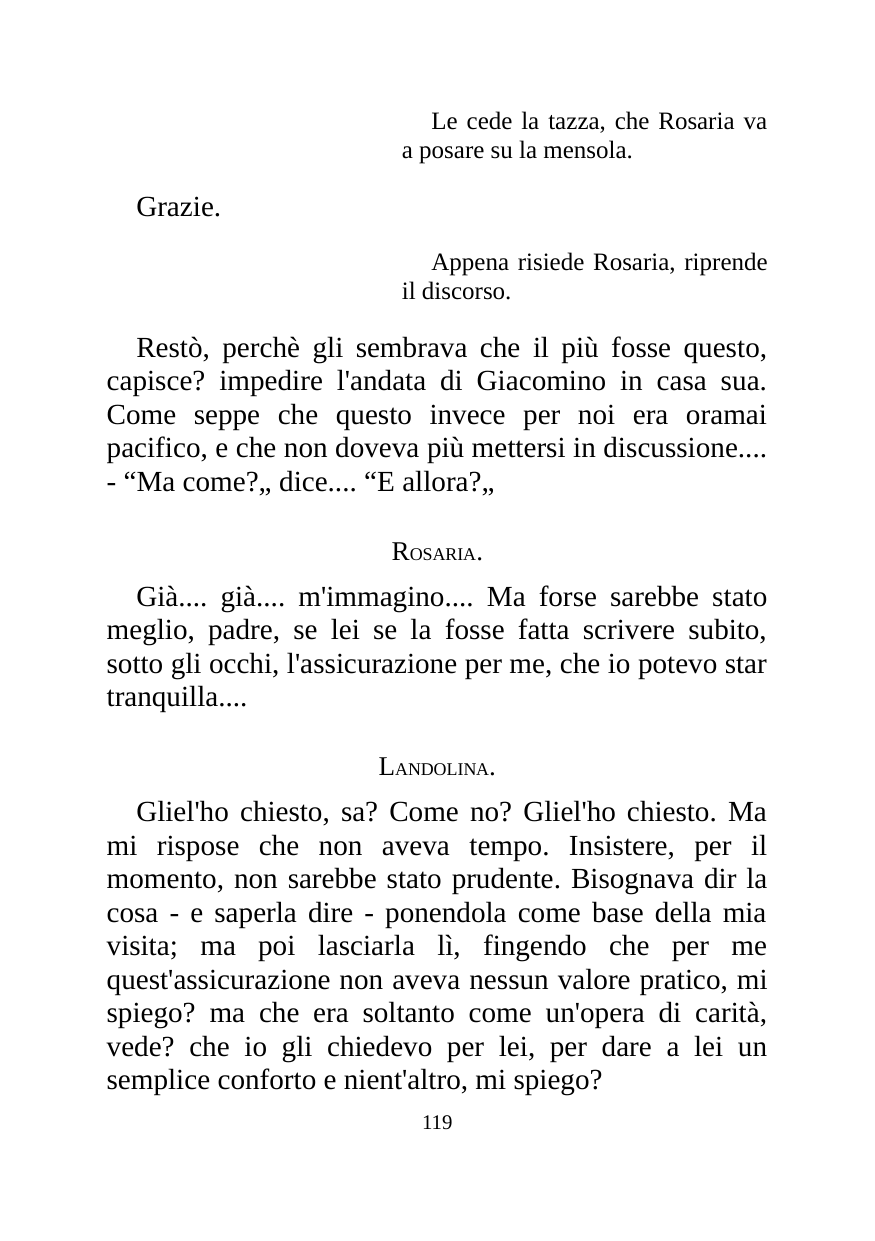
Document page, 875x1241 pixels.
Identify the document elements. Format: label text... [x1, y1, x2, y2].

text Appena risiede Rosaria, riprende il discorso. [402, 247, 768, 305]
text Rosaria. [106, 535, 768, 566]
text Restò, perchè gli sembrava che il più fosse questo, capisce? impedire l'andata di Giacomino in casa sua. Come seppe che questo invece per noi era oramai pacifico, e che non doveva più mettersi in discussione.... - “Ma come?„ dice.... “E allora?„ [106, 330, 768, 498]
text Le cede la tazza, che Rosaria va a posare su la mensola. [402, 106, 768, 164]
text Gliel'ho chiesto, sa? Come no? Gliel'ho chiesto. Ma mi rispose che non aveva tempo. Insistere, per il momento, non sarebbe stato prudente. Bisognava dir la cosa - e saperla dire - ponendola come base della mia visita; ma poi lasciarla lì, fingendo che per me quest'assicurazione non aveva nessun valore pratico, mi spiego? ma che era soltanto come un'opera di carità, vede? che io gli chiedevo per lei, per dare a lei un semplice conforto e nient'altro, mi spiego? [106, 794, 768, 1096]
text Landolina. [106, 750, 768, 782]
text Grazie. [106, 189, 768, 222]
text Già.... già.... m'immagino.... Ma forse sarebbe stato meglio, padre, se lei se la fosse fatta scrivere subito, sotto gli occhi, l'assicurazione per me, che io potevo star tranquilla.... [106, 579, 768, 713]
